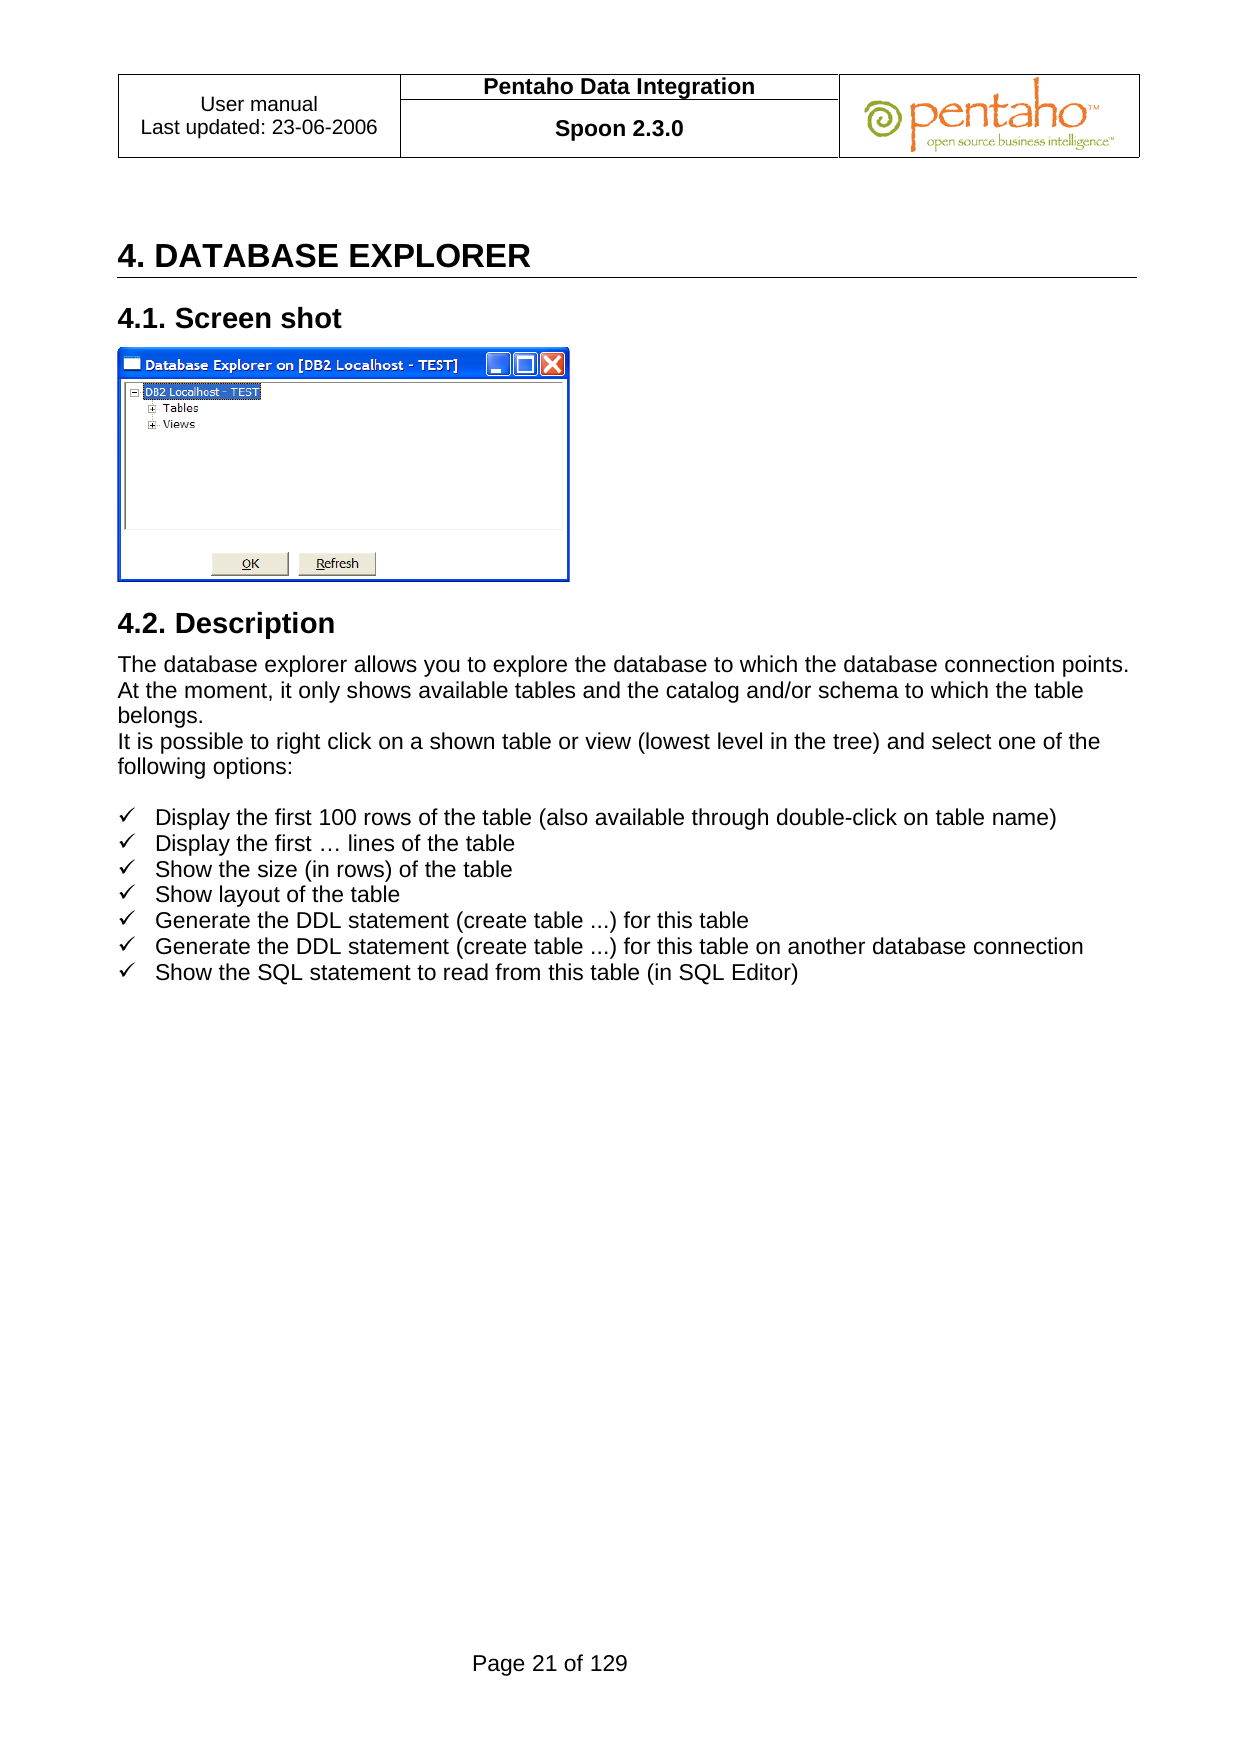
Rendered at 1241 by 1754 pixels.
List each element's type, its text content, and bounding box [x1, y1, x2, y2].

list Show the SQL statement to read from this table (in SQL Editor) [117, 959, 1137, 985]
subtitle Database Explorer [117, 238, 1137, 277]
list Display the first … lines of the table [117, 831, 1137, 856]
picture [117, 347, 570, 582]
subtitle Description [117, 607, 1137, 639]
subtitle Screen shot [117, 302, 1137, 334]
list Generate the DDL statement (create table ...) for this table on another database connection [117, 933, 1137, 959]
list Show layout of the table [117, 882, 1137, 908]
list Show the size (in rows) of the table [117, 856, 1137, 882]
text It is possible to right click on a shown table or view (lowest level in the tree) and select one of the following options: [117, 728, 1137, 779]
list Display the first 100 rows of the table (also available through double-click on table name) [117, 805, 1137, 831]
list Generate the DDL statement (create table ...) for this table [117, 908, 1137, 933]
text The database explorer allows you to explore the database to which the database connection points. At the moment, it only shows available tables and the catalog and/or schema to which the table belongs. [117, 652, 1137, 728]
